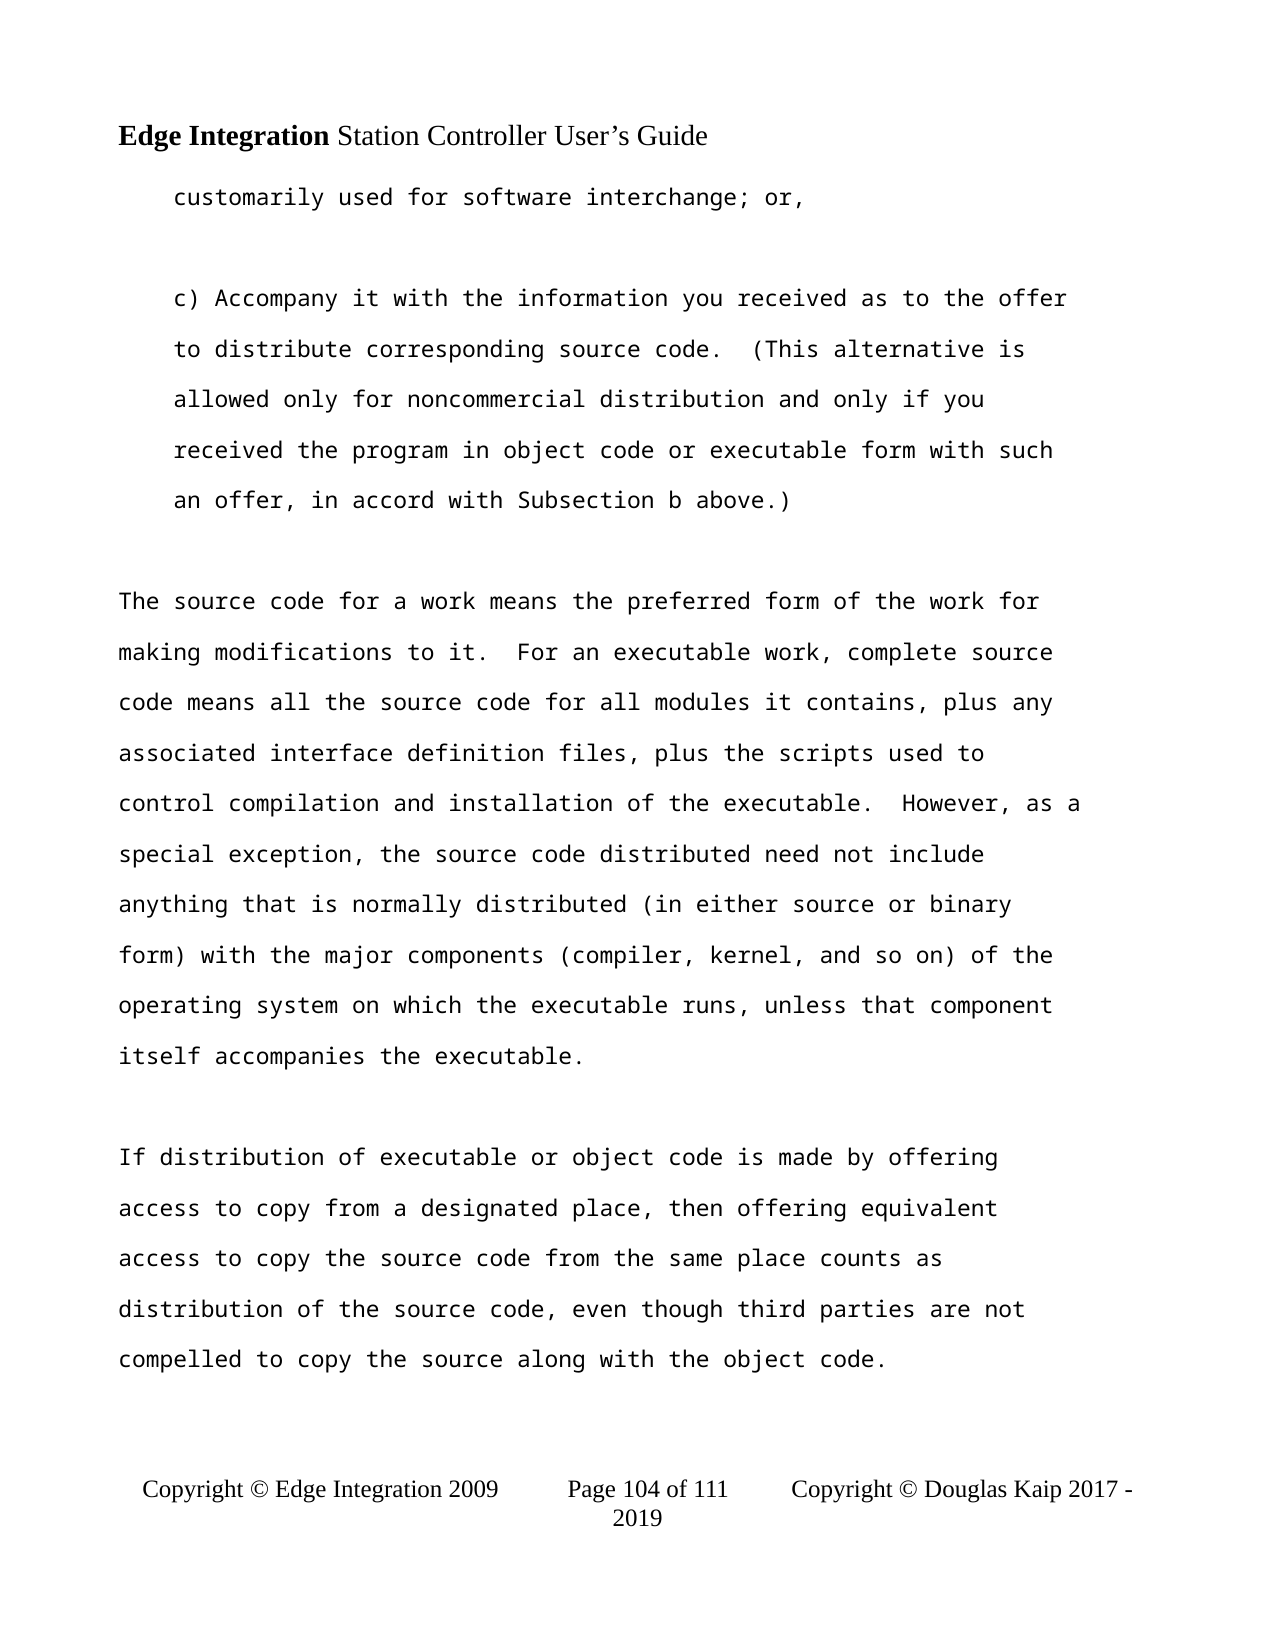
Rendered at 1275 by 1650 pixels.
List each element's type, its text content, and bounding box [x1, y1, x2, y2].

text compelled to copy the source along with the object code. [118, 1343, 1157, 1374]
text received the program in object code or executable form with such [118, 434, 1157, 465]
text The source code for a work means the preferred form of the work for [118, 585, 1157, 617]
text associated interface definition files, plus the scripts used to [118, 737, 1157, 768]
text special exception, the source code distributed need not include [118, 838, 1157, 869]
text If distribution of executable or object code is made by offering [118, 1141, 1157, 1172]
text customarily used for software interchange; or, [118, 181, 1157, 212]
text c) Accompany it with the information you received as to the offer [118, 282, 1157, 313]
text distribution of the source code, even though third parties are not [118, 1293, 1157, 1324]
text access to copy from a designated place, then offering equivalent [118, 1192, 1157, 1223]
text code means all the source code for all modules it contains, plus any [118, 686, 1157, 718]
text anything that is normally distributed (in either source or binary [118, 888, 1157, 920]
text control compilation and installation of the executable. However, as a [118, 787, 1157, 819]
text making modifications to it. For an executable work, complete source [118, 636, 1157, 667]
text form) with the major components (compiler, kernel, and so on) of the [118, 939, 1157, 970]
text to distribute corresponding source code. (This alternative is [118, 333, 1157, 364]
text an offer, in accord with Subsection b above.) [118, 484, 1157, 516]
text access to copy the source code from the same place counts as [118, 1242, 1157, 1273]
text allowed only for noncommercial distribution and only if you [118, 383, 1157, 414]
text operating system on which the executable runs, unless that component [118, 989, 1157, 1021]
text itself accompanies the executable. [118, 1040, 1157, 1071]
